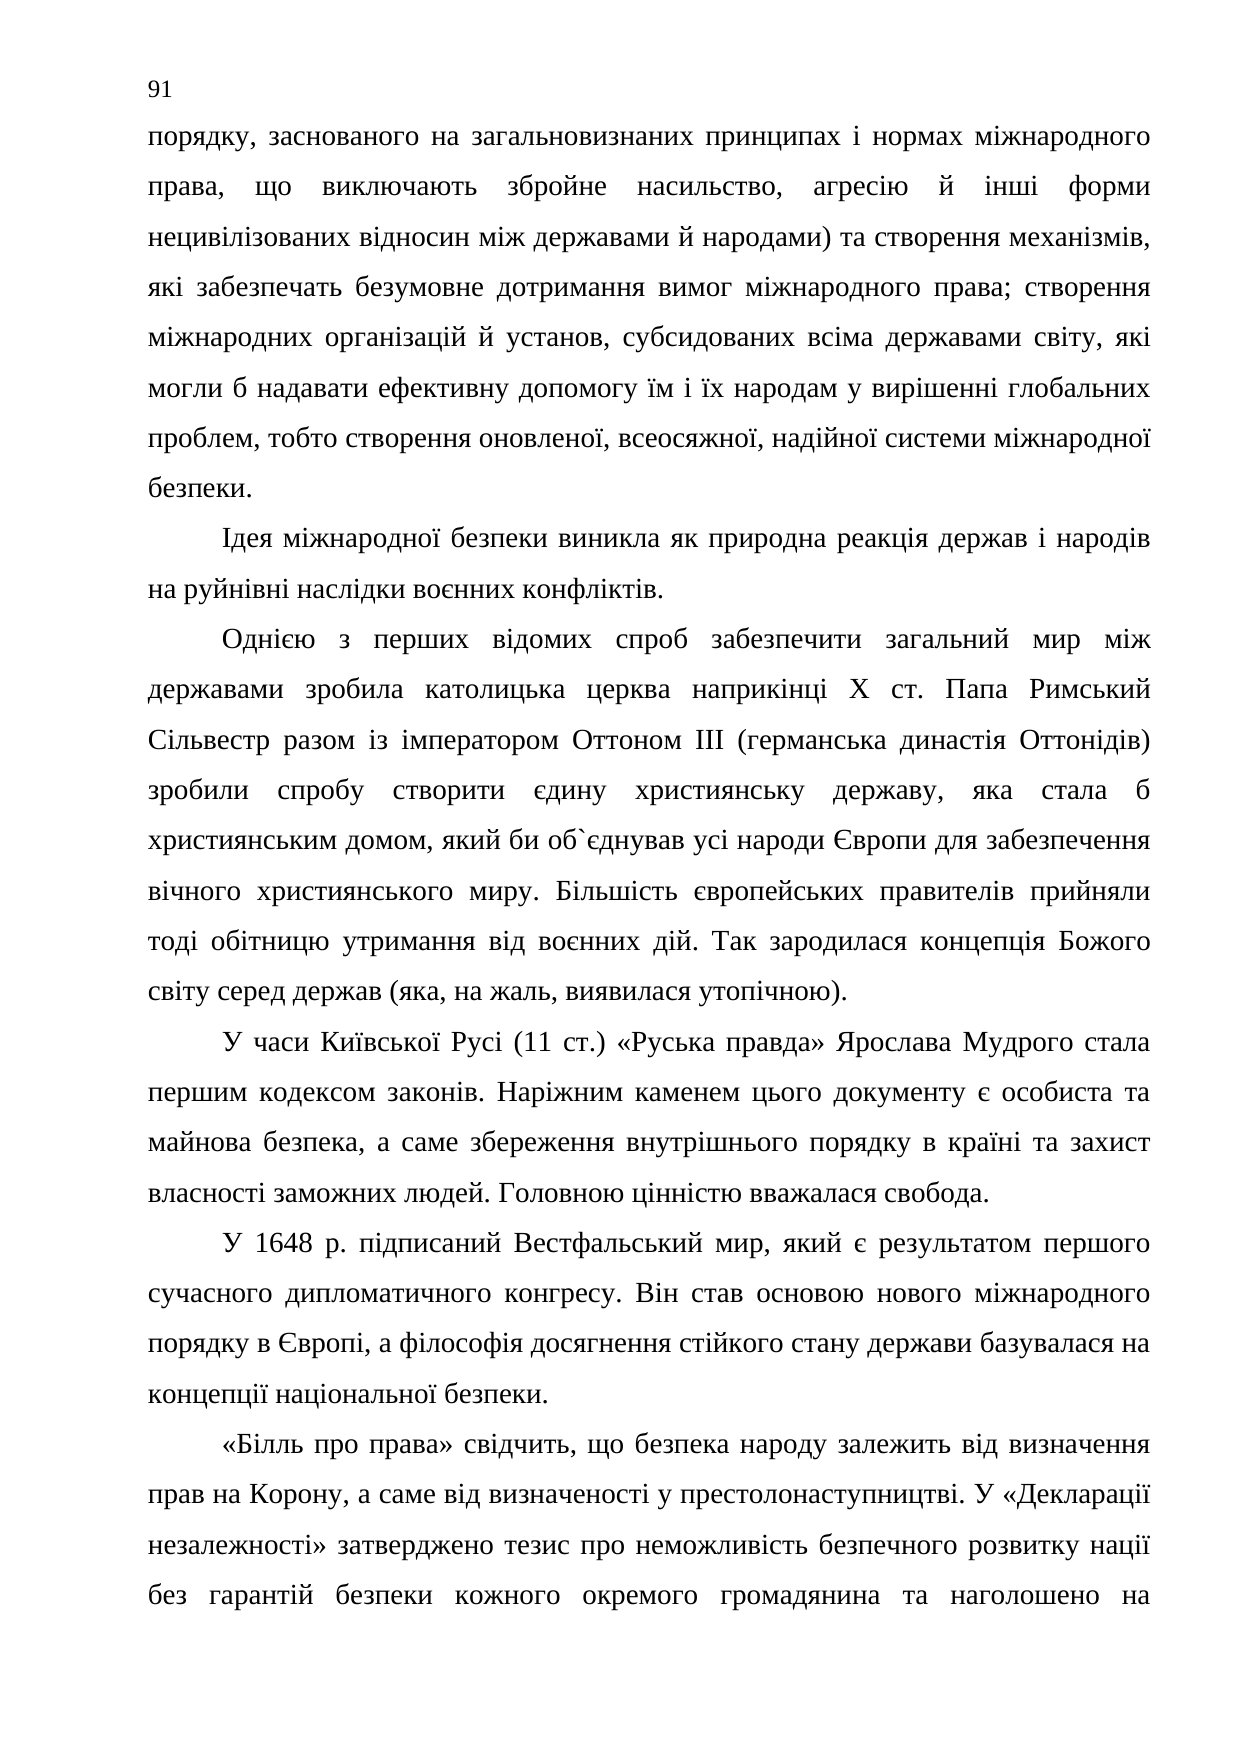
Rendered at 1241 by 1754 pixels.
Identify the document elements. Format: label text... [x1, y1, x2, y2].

text порядку, заснованого на загальновизнаних принципах і нормах міжнародного права, що виключають збройне насильство, агресію й інші форми нецивілізованих відносин між державами й народами) та створення механізмів, які забезпечать безумовне дотримання вимог міжнародного права; створення міжнародних організацій й установ, субсидованих всіма державами світу, які могли б надавати ефективну допомогу їм і їх народам у вирішенні глобальних проблем, тобто створення оновленої, всеосяжної, надійної системи міжнародної безпеки. [148, 118, 1152, 504]
text У 1648 р. підписаний Вестфальський мир, який є результатом першого сучасного дипломатичного конгресу. Він став основою нового міжнародного порядку в Європі, а філософія досягнення стійкого стану держави базувалася на концепції національної безпеки. [148, 1225, 1152, 1409]
text Ідея міжнародної безпеки виникла як природна реакція держав і народів на руйнівні наслідки воєнних конфліктів. [148, 521, 1152, 604]
text «Білль про права» свідчить, що безпека народу залежить від визначення прав на Корону, а саме від визначеності у престолонаступництві. У «Декларації незалежності» затверджено тезис про неможливість безпечного розвитку нації без гарантій безпеки кожного окремого громадянина та наголошено на [148, 1426, 1152, 1611]
text Однією з перших відомих спроб забезпечити загальний мир між державами зробила католицька церква наприкінці Х ст. Папа Римський Сільвестр разом із імператором Оттоном ІІІ (германська династія Оттонідів) зробили спробу створити єдину християнську державу, яка стала б християнським домом, який би об`єднував усі народи Європи для забезпечення вічного християнського миру. Більшість європейських правителів прийняли тоді обітницю утримання від воєнних дій. Так зародилася концепція Божого світу серед держав (яка, на жаль, виявилася утопічною). [148, 621, 1152, 1007]
text У часи Київської Русі (11 ст.) «Руська правда» Ярослава Мудрого стала першим кодексом законів. Наріжним каменем цього документу є особиста та майнова безпека, а саме збереження внутрішнього порядку в країні та захист власності заможних людей. Головною цінністю вважалася свобода. [148, 1024, 1152, 1208]
